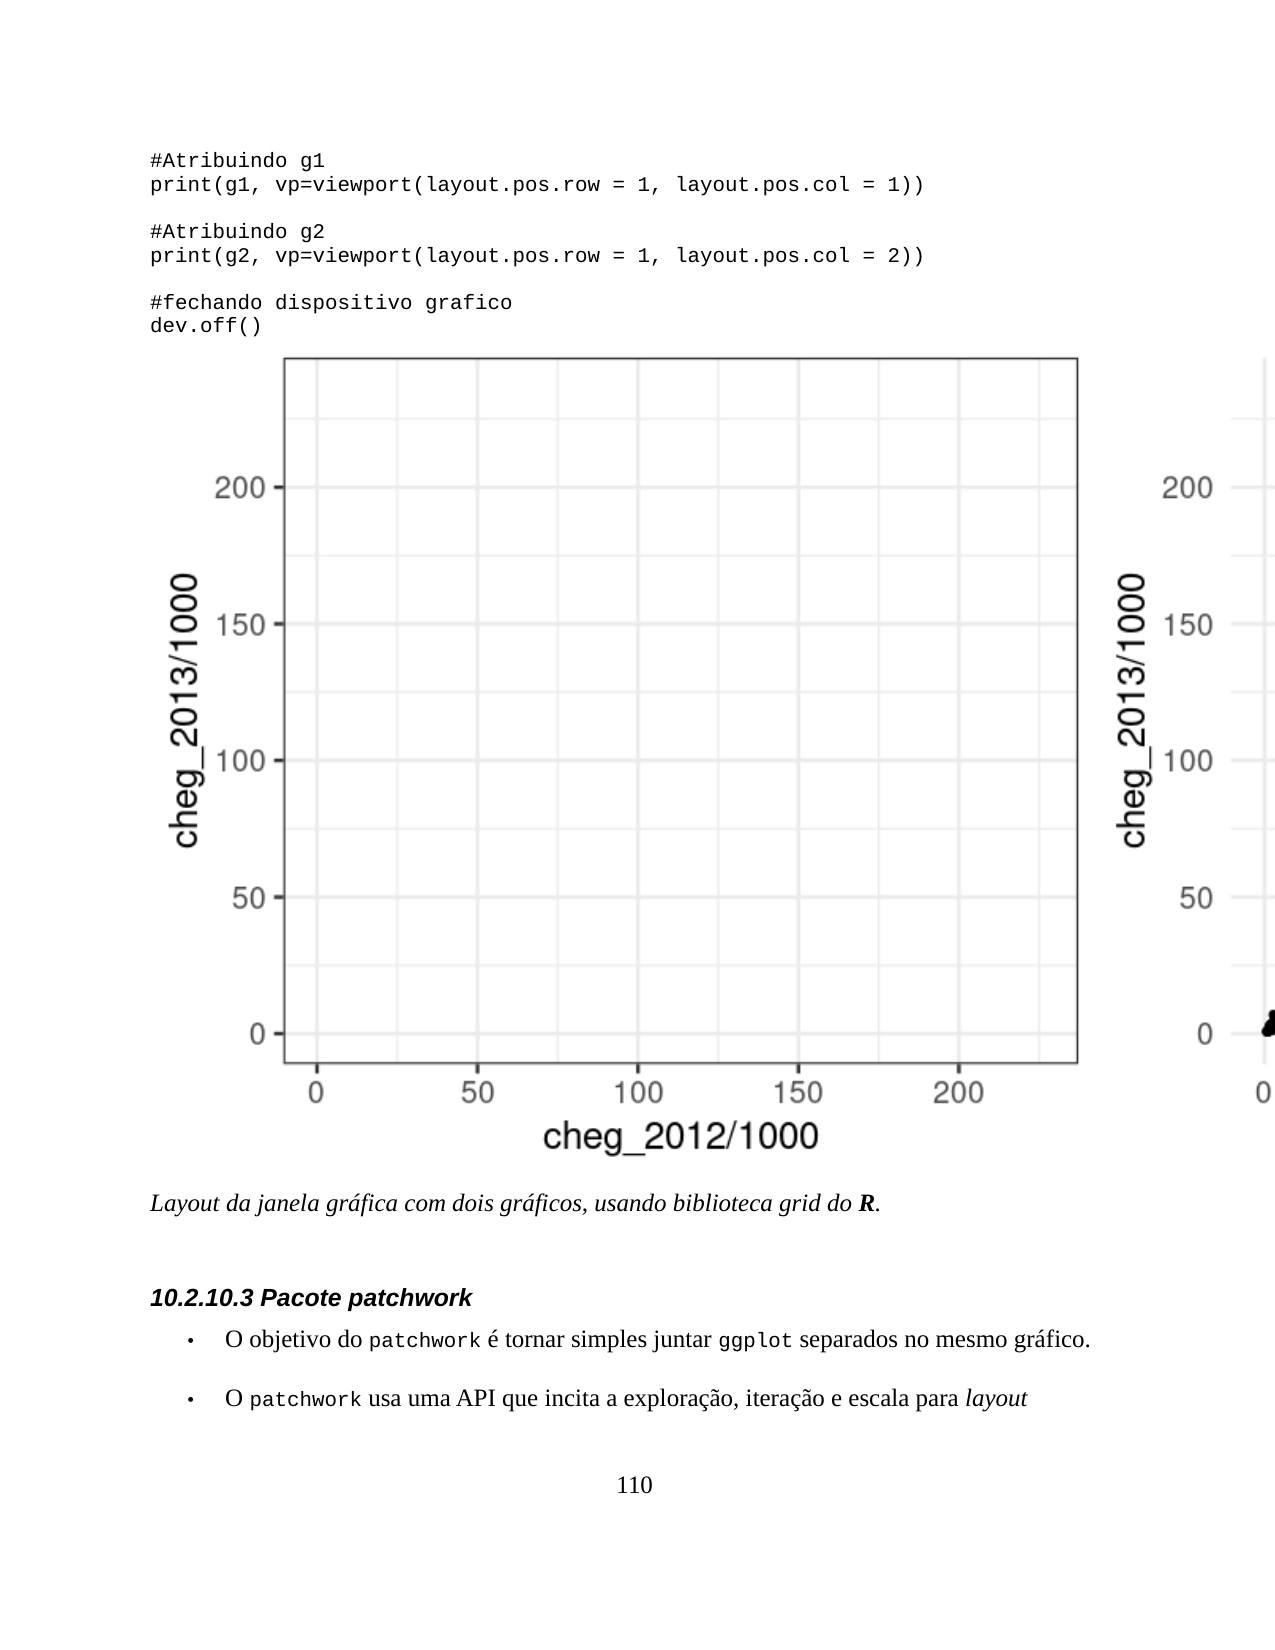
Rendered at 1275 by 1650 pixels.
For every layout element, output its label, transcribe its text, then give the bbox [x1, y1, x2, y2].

text print(g2, vp=viewport(layout.pos.row = 1, layout.pos.col = 2)) [150, 244, 1125, 268]
text print(g1, vp=viewport(layout.pos.row = 1, layout.pos.col = 1)) [150, 174, 1125, 197]
text #Atribuindo g2 [150, 221, 1125, 244]
list O objetivo do patchwork é tornar simples juntar ggplot separados no mesmo gráfico. [187, 1324, 1125, 1383]
picture [150, 339, 1275, 1176]
subtitle 10.2.10.3 Pacote patchwork [150, 1283, 1125, 1312]
text #fechando dispositivo grafico [150, 292, 1125, 316]
list O patchwork usa uma API que incita a exploração, iteração e escala para layout [187, 1383, 1125, 1412]
text Layout da janela gráfica com dois gráficos, usando biblioteca grid do R. [150, 1188, 1125, 1217]
text dev.off() [150, 316, 1125, 339]
text #Atribuindo g1 [150, 150, 1125, 174]
